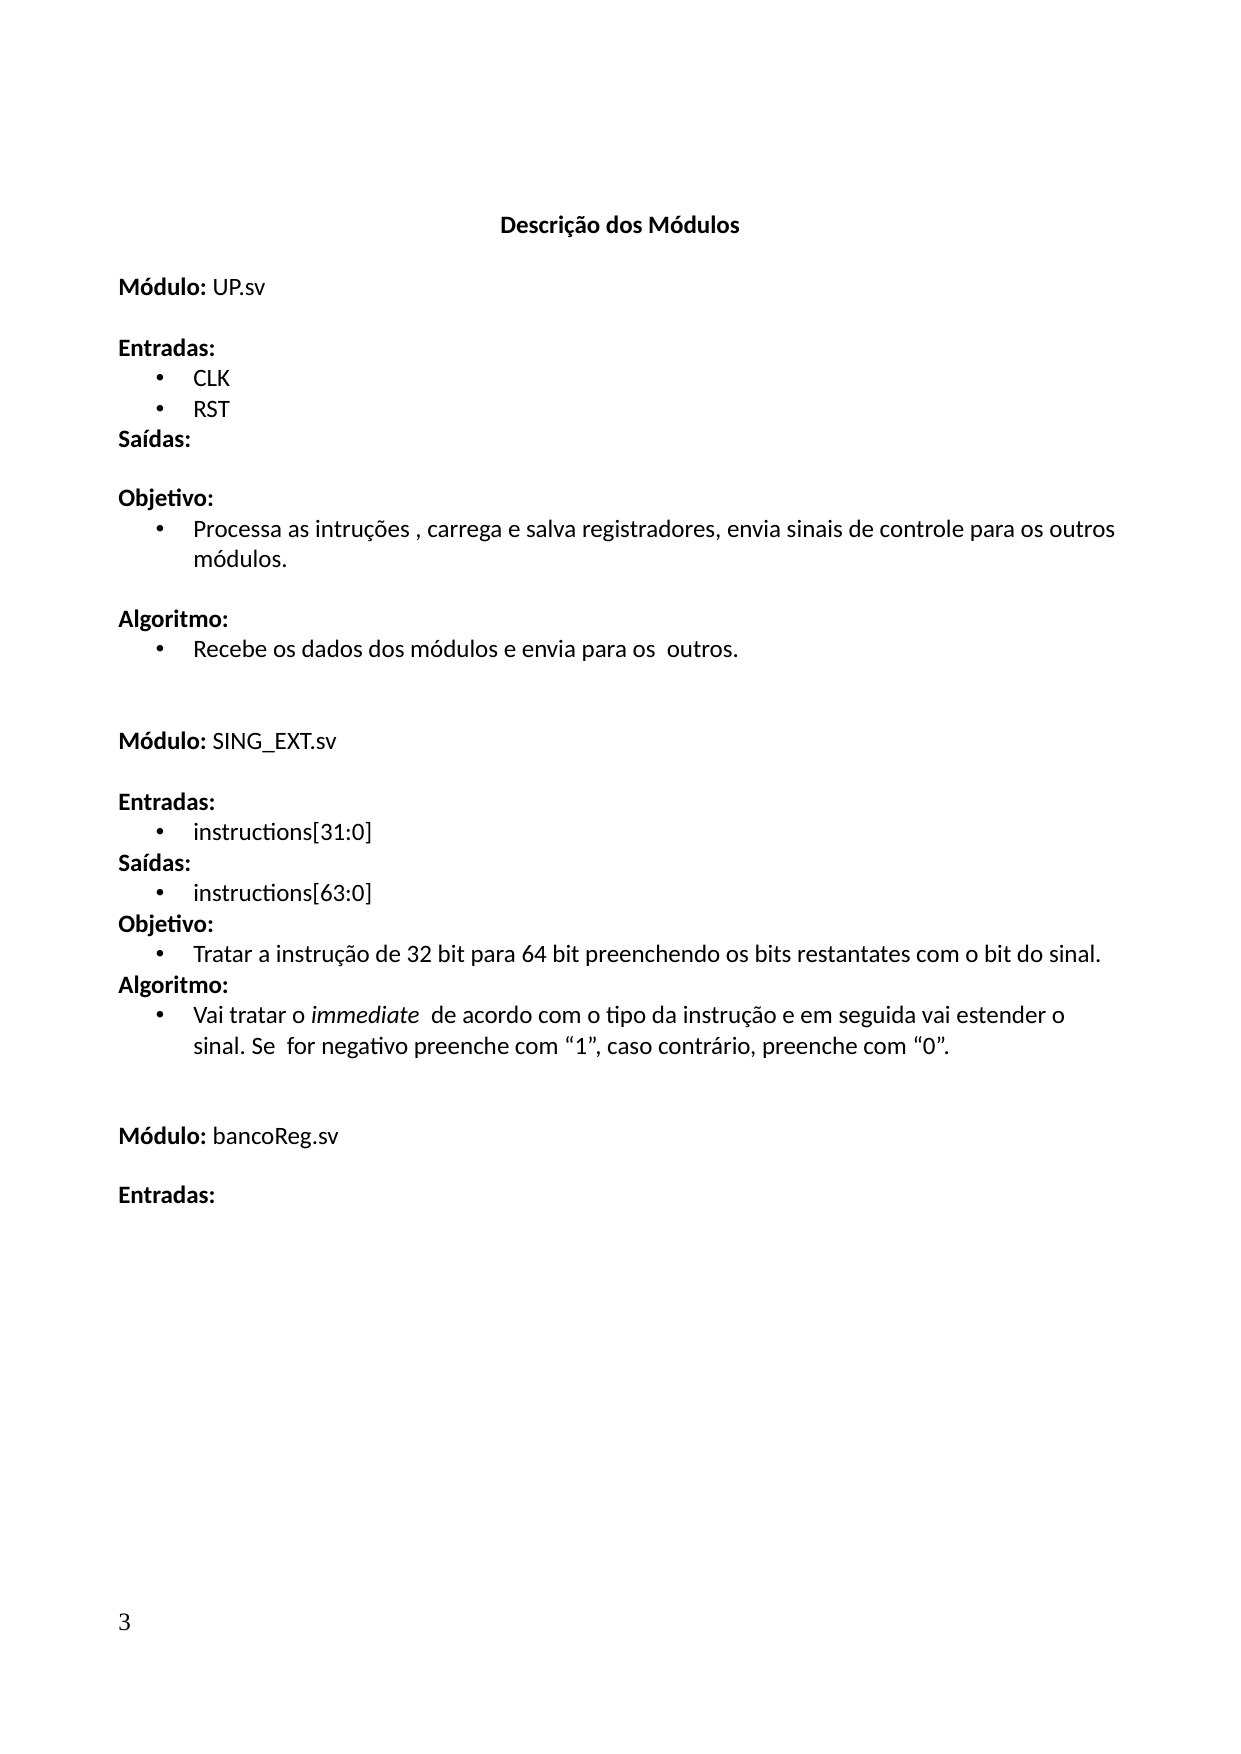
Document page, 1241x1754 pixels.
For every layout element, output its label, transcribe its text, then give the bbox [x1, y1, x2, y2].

text Módulo: SING_EXT.sv [118, 725, 1122, 756]
text Módulo: UP.sv [118, 271, 1122, 301]
text Entradas: [118, 332, 1122, 362]
list Recebe os dados dos módulos e envia para os outros. [156, 633, 1122, 664]
text Objetivo: [118, 483, 1122, 513]
list instructions[31:0] [156, 817, 1122, 847]
text Descrição dos Módulos [118, 210, 1122, 240]
text Entradas: [118, 786, 1122, 817]
text Entradas: [118, 1179, 1122, 1210]
text Módulo: bancoReg.sv [118, 1120, 1122, 1151]
text Algoritmo: [118, 603, 1122, 633]
list Processa as intruções , carrega e salva registradores, envia sinais de controle para os outros módulos. [156, 513, 1122, 574]
text Algoritmo: [118, 969, 1122, 1000]
list Vai tratar o immediate de acordo com o tipo da instrução e em seguida vai estender o sinal. Se for negativo preenche com “1”, caso contrário, preenche com “0”. [156, 1000, 1122, 1061]
text Saídas: [118, 847, 1122, 878]
list Tratar a instrução de 32 bit para 64 bit preenchendo os bits restantates com o bit do sinal. [156, 939, 1122, 969]
list RST [156, 393, 1122, 423]
text Saídas: [118, 423, 1122, 454]
list instructions[63:0] [156, 878, 1122, 908]
text Objetivo: [118, 908, 1122, 939]
list CLK [156, 362, 1122, 393]
